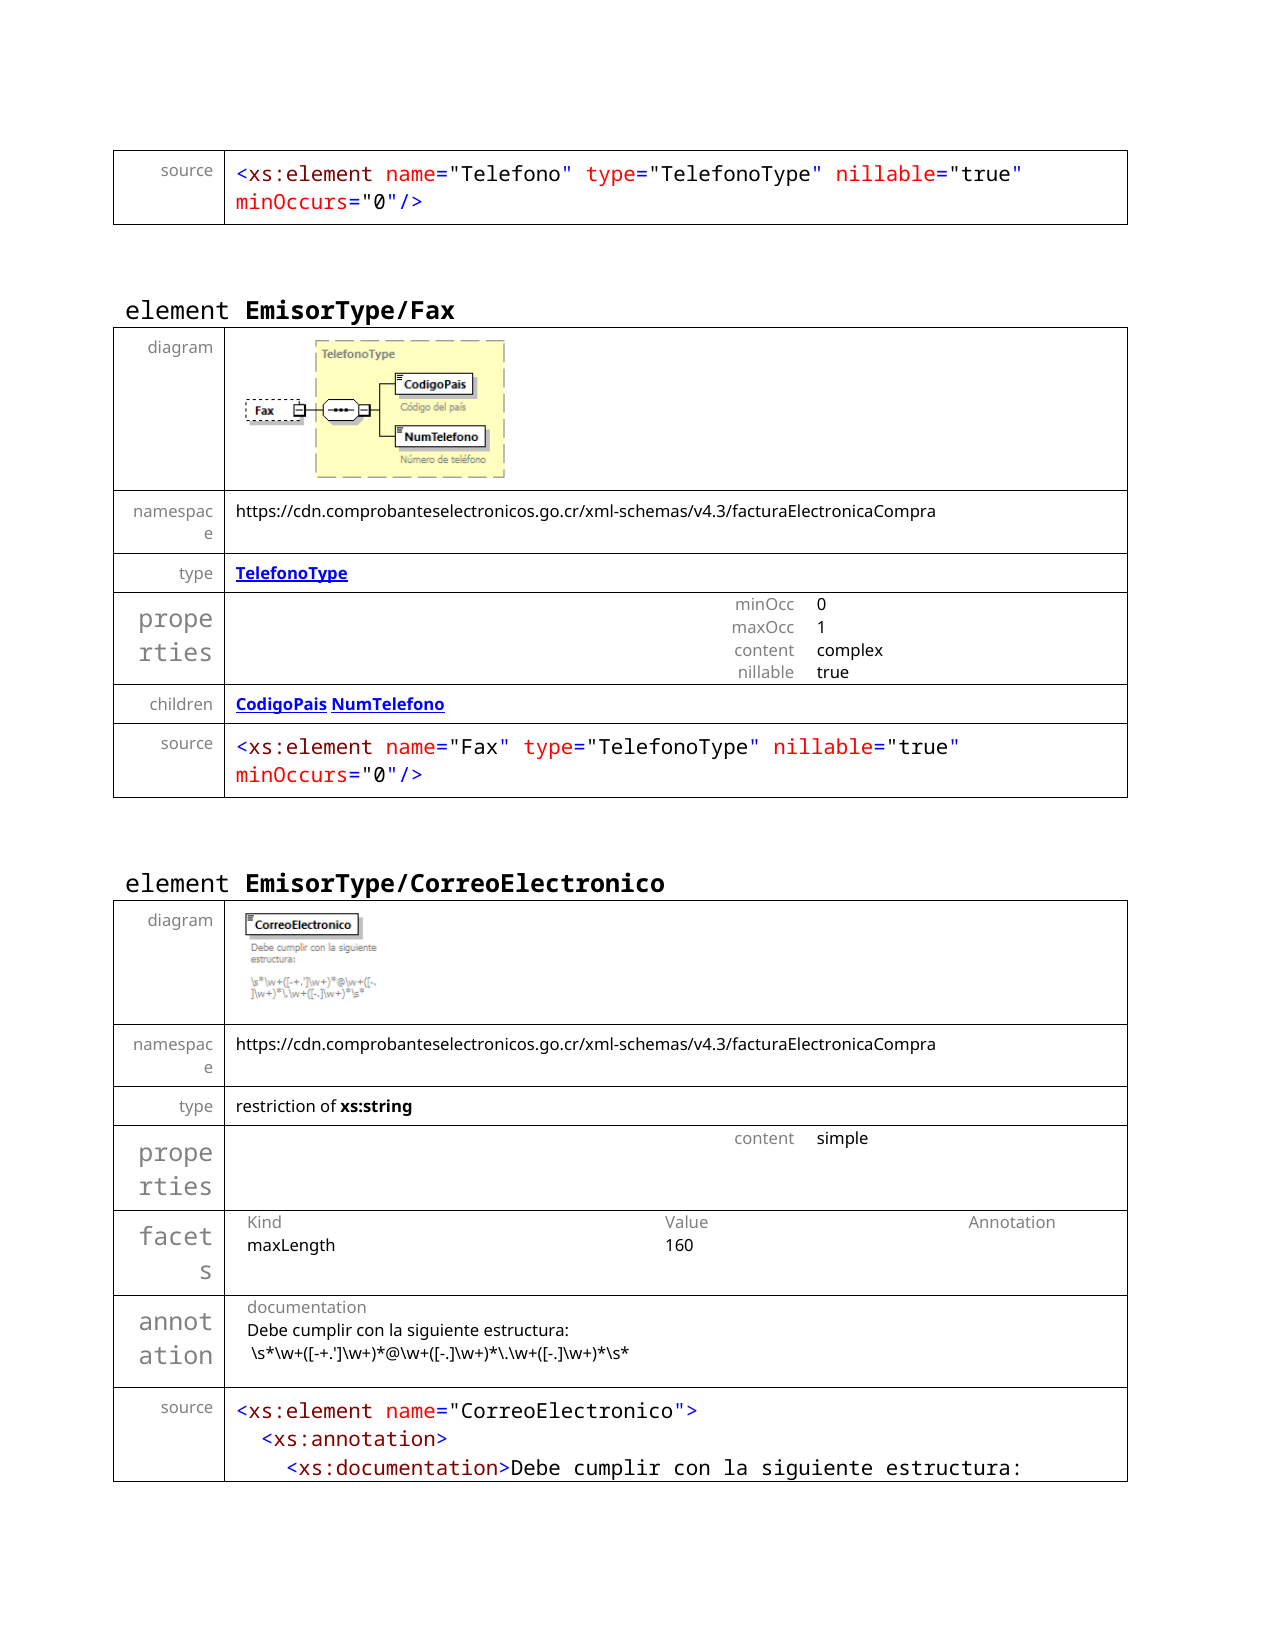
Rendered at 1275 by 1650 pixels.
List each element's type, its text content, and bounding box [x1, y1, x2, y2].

table_header 0 [805, 593, 1127, 616]
table_cell <xs:element name="Fax" type="TelefonoType" nillable="true" minOccurs="0"/> [225, 724, 1127, 797]
table_cell 160 [654, 1234, 957, 1257]
table_cell namespace [114, 491, 224, 552]
table_cell Debe cumplir con la siguiente estructura: \s*\w+([-+.']\w+)*@\w+([-.]\w+)*\.\w+([-.]\w+)*\s* [236, 1319, 1127, 1387]
table_cell CodigoPais NumTelefono [225, 685, 1127, 723]
table_cell [225, 593, 236, 684]
table_cell annotation [114, 1296, 224, 1387]
table_header Annotation [957, 1211, 1127, 1234]
table_cell 1 [805, 616, 1127, 638]
table_header minOcc [236, 593, 805, 616]
table_cell facets [114, 1211, 224, 1295]
table_cell maxLength [236, 1234, 654, 1257]
table_header [225, 328, 1127, 490]
table_cell restriction of xs:string [225, 1087, 1127, 1125]
table_cell source [114, 151, 224, 223]
table_cell <xs:element name="Telefono" type="TelefonoType" nillable="true" minOccurs="0"/> [225, 151, 1127, 223]
table_cell [957, 1234, 1127, 1257]
table_cell [225, 1211, 1127, 1295]
table_cell type [114, 554, 224, 592]
table_cell properties [114, 593, 224, 684]
table_cell source [114, 724, 224, 797]
table_cell content [236, 638, 805, 661]
table_cell true [805, 661, 1127, 684]
table_header Kind [236, 1211, 654, 1234]
table_cell source [114, 1388, 224, 1481]
table_cell TelefonoType [225, 554, 1127, 592]
table_header diagram [114, 901, 224, 1024]
picture [235, 335, 515, 483]
text element EmisorType/Fax [125, 293, 1150, 327]
table_header Value [654, 1211, 957, 1234]
table_header simple [805, 1126, 1127, 1149]
table_cell <xs:element name="CorreoElectronico"> <xs:annotation> <xs:documentation>Debe cumplir con la siguiente estructura: [225, 1388, 1127, 1481]
table_header diagram [114, 328, 224, 490]
table_cell children [114, 685, 224, 723]
table_cell nillable [236, 661, 805, 684]
table_cell [225, 1126, 1127, 1210]
table_header content [236, 1126, 805, 1149]
table_header documentation [236, 1296, 1127, 1319]
text element EmisorType/CorreoElectronico [125, 866, 1150, 900]
table_cell namespace [114, 1025, 224, 1086]
table_cell type [114, 1087, 224, 1125]
table_cell properties [114, 1126, 224, 1210]
table_header [225, 901, 1127, 1024]
table_cell https://cdn.comprobanteselectronicos.go.cr/xml-schemas/v4.3/facturaElectronicaCompra [225, 1025, 1127, 1086]
table_cell https://cdn.comprobanteselectronicos.go.cr/xml-schemas/v4.3/facturaElectronicaCompra [225, 491, 1127, 552]
picture [235, 908, 387, 1016]
table_cell maxOcc [236, 616, 805, 638]
table_cell [225, 1296, 236, 1387]
table_cell complex [805, 638, 1127, 661]
